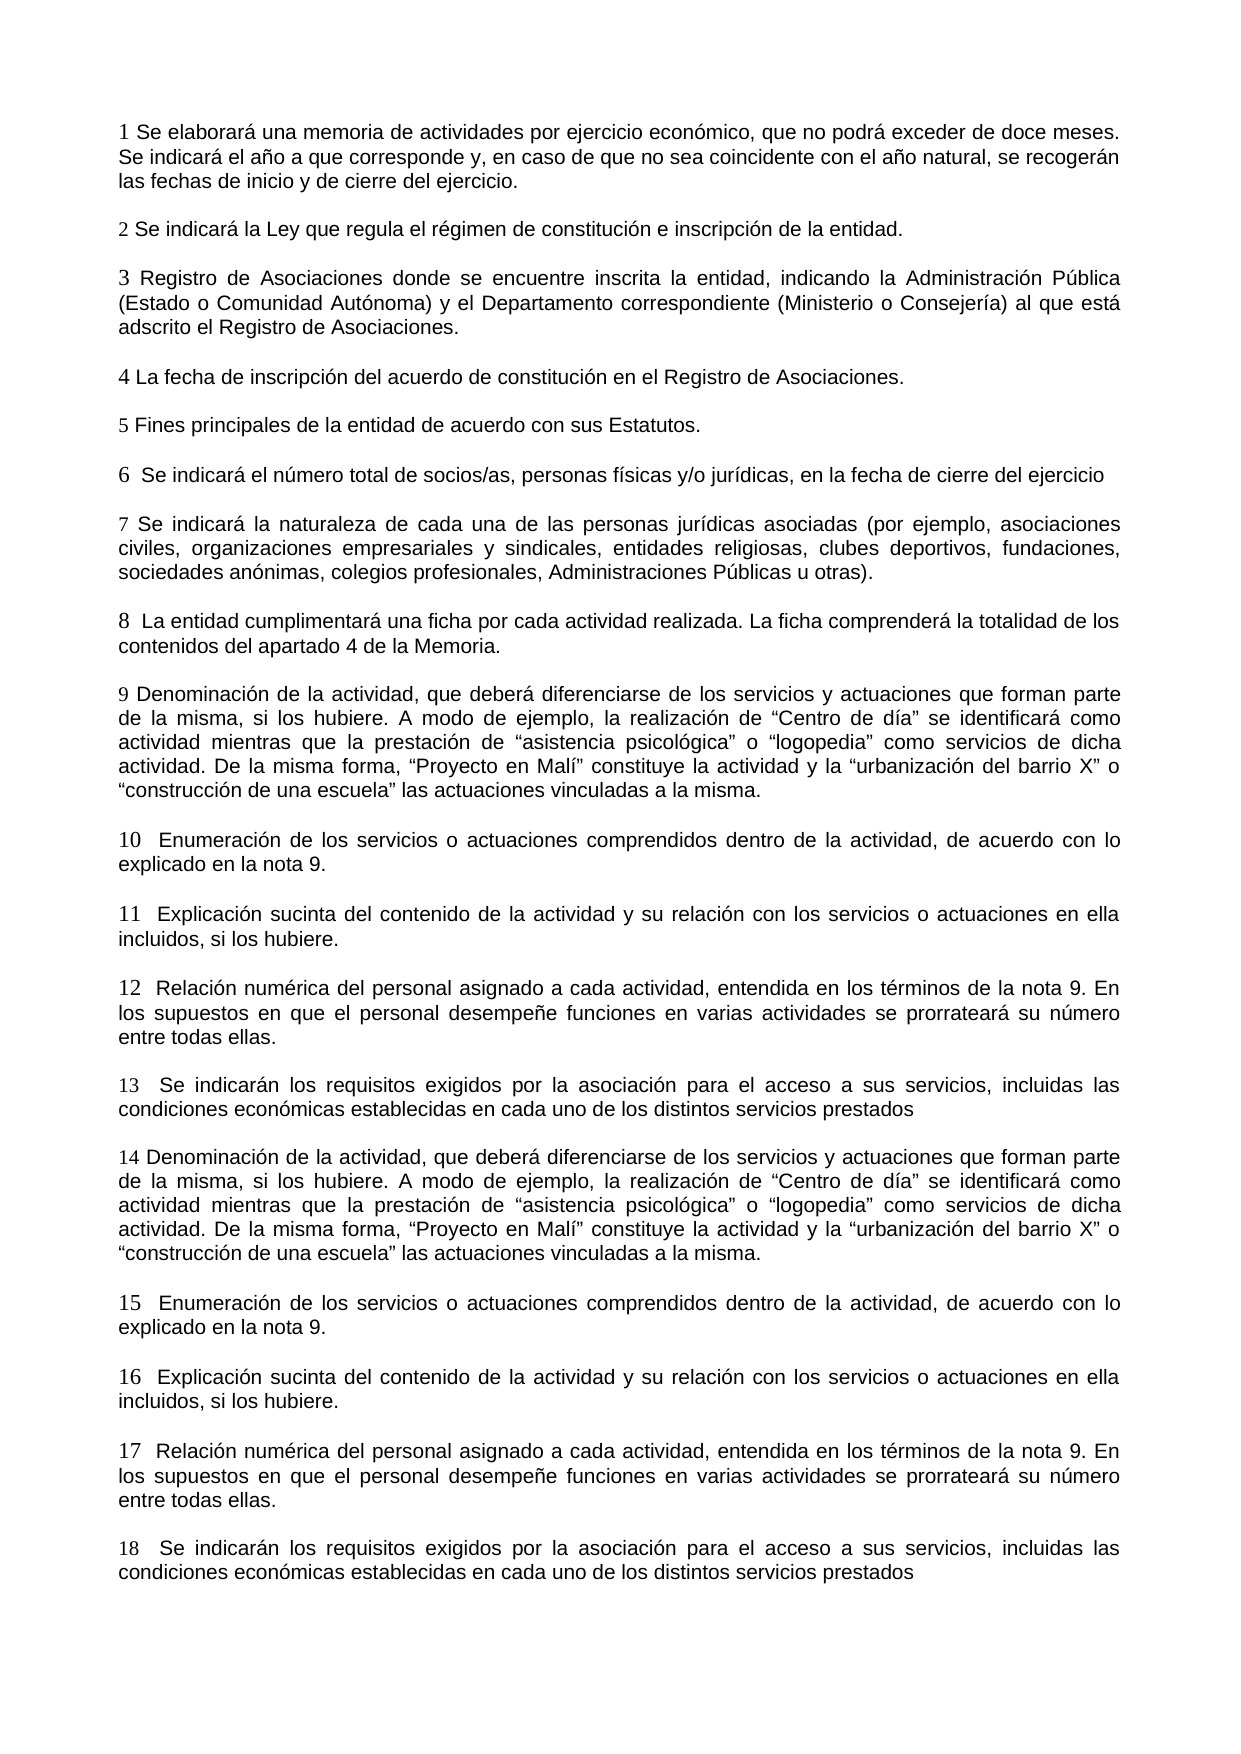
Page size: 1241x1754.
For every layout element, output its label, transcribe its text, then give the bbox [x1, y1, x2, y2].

list Fines principales de la entidad de acuerdo con sus Estatutos. [118, 413, 1122, 437]
text Se elaborará una memoria de actividades por ejercicio económico, que no podrá exceder de doce meses. Se indicará el año a que corresponde y, en caso de que no sea coincidente con el año natural, se recogerán las fechas de inicio y de cierre del ejercicio. [118, 118, 1122, 192]
list La entidad cumplimentará una ficha por cada actividad realizada. La ficha comprenderá la totalidad de los contenidos del apartado 4 de la Memoria. [118, 607, 1122, 658]
